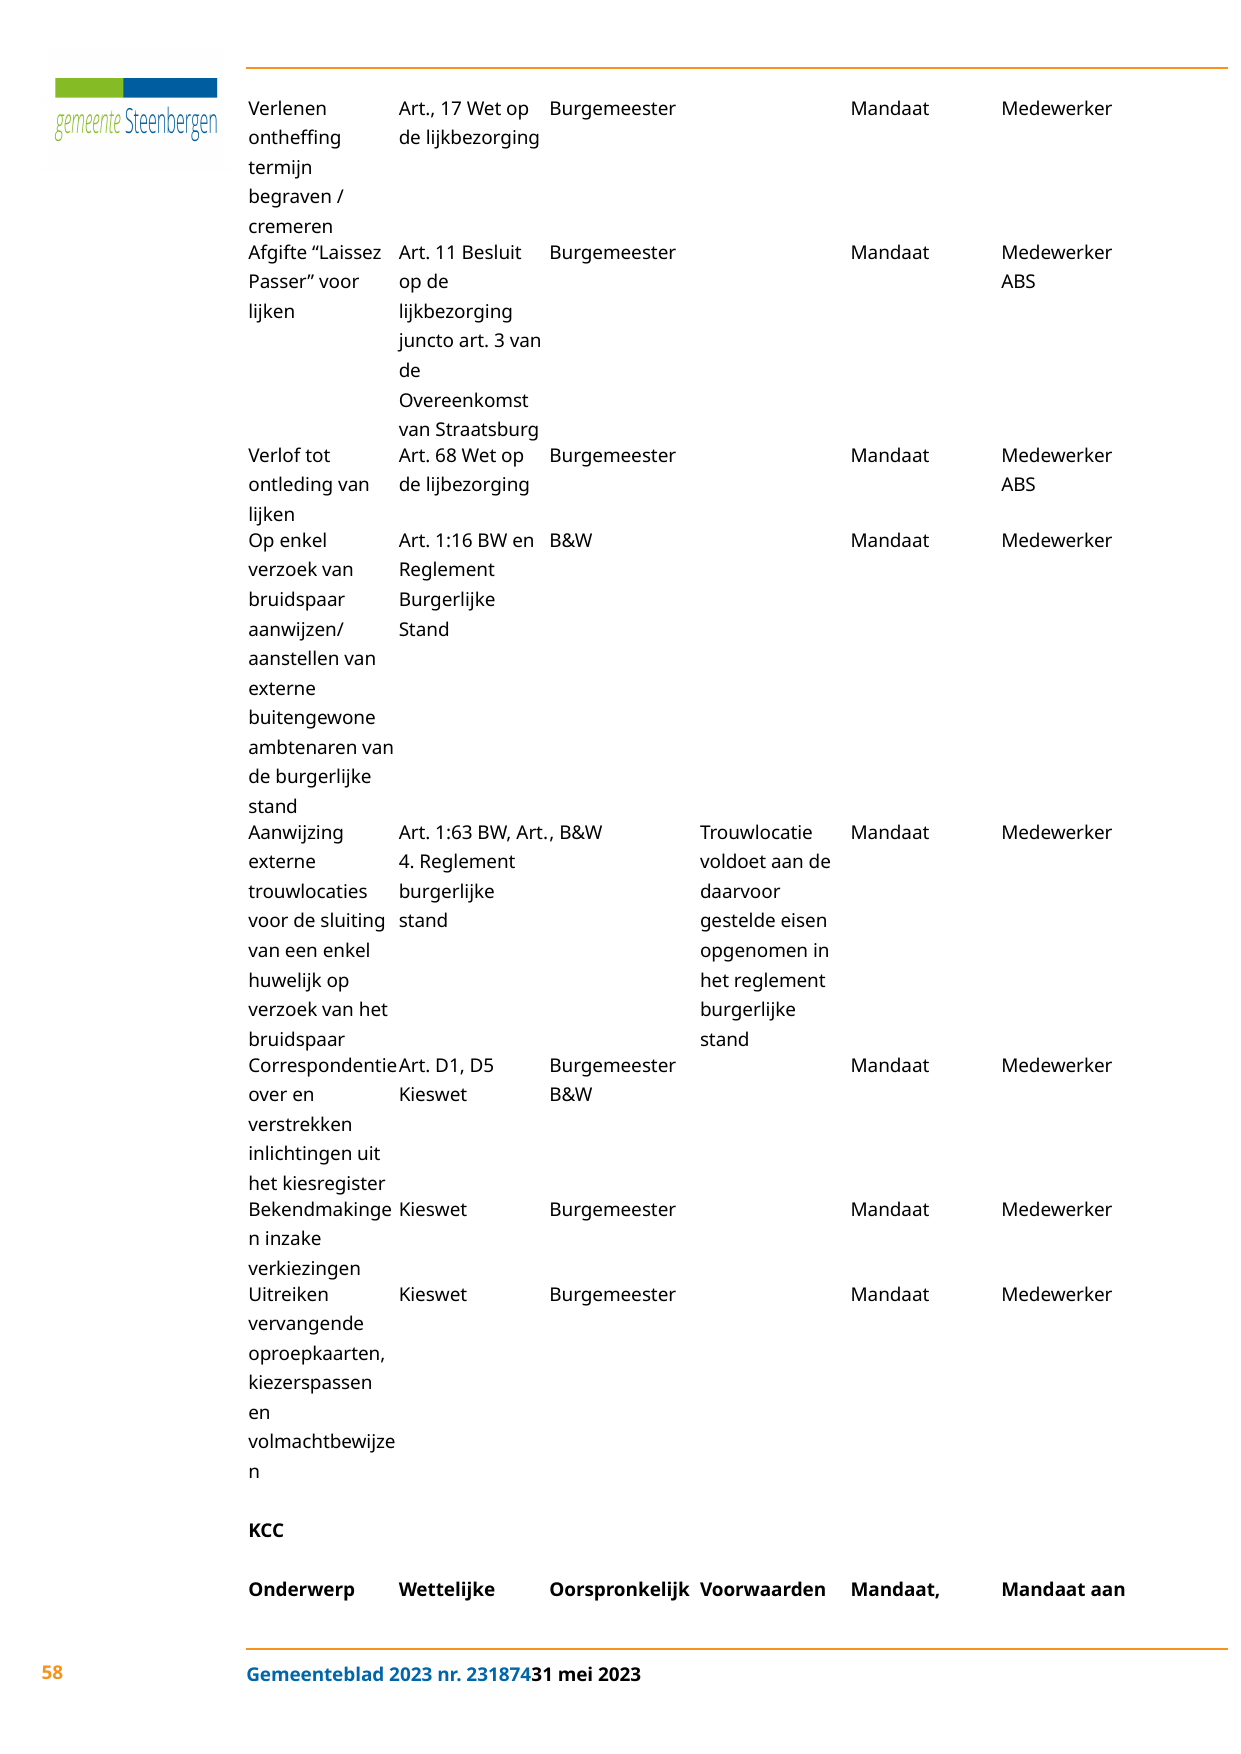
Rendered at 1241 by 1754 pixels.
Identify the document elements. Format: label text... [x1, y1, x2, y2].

table_cell Mandaat [850, 442, 1001, 527]
table_header Wettelijke [399, 1576, 549, 1602]
text KCC [248, 1517, 1152, 1542]
table_cell Art. D1, D5 Kieswet [399, 1052, 549, 1196]
table_cell Art., 17 Wet op de lijkbezorging [399, 95, 549, 239]
table_cell Mandaat [850, 1196, 1001, 1281]
table_cell B&W [549, 527, 700, 819]
table_cell Art. 11 Besluit op de lijkbezorging juncto art. 3 van de Overeenkomst van Straatsburg [399, 239, 549, 442]
table_cell [700, 1052, 850, 1196]
table_cell Kieswet [399, 1281, 549, 1484]
table_header Oorspronkelijk [549, 1576, 700, 1602]
table_cell [700, 1281, 850, 1484]
table_cell Mandaat [850, 1052, 1001, 1196]
table_cell Medewerker ABS [1001, 239, 1152, 442]
table_cell [700, 442, 850, 527]
table_cell Bekendmakingen inzake verkiezingen [248, 1196, 398, 1281]
table_cell Mandaat [850, 239, 1001, 442]
table_cell Medewerker [1001, 95, 1152, 239]
table_header Mandaat, [850, 1576, 1001, 1602]
table_cell Medewerker ABS [1001, 442, 1152, 527]
table_cell Uitreiken vervangende oproepkaarten, kiezerspassen en volmachtbewijzen [248, 1281, 398, 1484]
table_cell Verlenen ontheffing termijn begraven / cremeren [248, 95, 398, 239]
table_cell Verlof tot ontleding van lijken [248, 442, 398, 527]
table_header Voorwaarden [700, 1576, 850, 1602]
table_cell Afgifte “Laissez Passer” voor lijken [248, 239, 398, 442]
table_cell Mandaat [850, 819, 1001, 1052]
table_cell Art. 1:16 BW en Reglement Burgerlijke Stand [399, 527, 549, 819]
table_cell Burgemeester [549, 1196, 700, 1281]
table_cell [700, 239, 850, 442]
table_cell [700, 1196, 850, 1281]
table_cell Art. 1:63 BW, Art. 4. Reglement burgerlijke stand [399, 819, 549, 1052]
table_cell Op enkel verzoek van bruidspaar aanwijzen/ aanstellen van externe buitengewone ambtenaren van de burgerlijke stand [248, 527, 398, 819]
table_cell Correspondentie over en verstrekken inlichtingen uit het kiesregister [248, 1052, 398, 1196]
table_cell Medewerker [1001, 527, 1152, 819]
table_cell Mandaat [850, 527, 1001, 819]
table_cell Mandaat [850, 95, 1001, 239]
table_cell , B&W [549, 819, 700, 1052]
table_cell Medewerker [1001, 1281, 1152, 1484]
table_cell Burgemeester [549, 239, 700, 442]
table_cell Medewerker [1001, 1052, 1152, 1196]
table_cell Trouwlocatie voldoet aan de daarvoor gestelde eisen opgenomen in het reglement burgerlijke stand [700, 819, 850, 1052]
table_cell Burgemeester B&W [549, 1052, 700, 1196]
picture [41, 47, 231, 172]
table_header Mandaat aan [1001, 1576, 1152, 1602]
table_cell Art. 68 Wet op de lijbezorging [399, 442, 549, 527]
table_cell Mandaat [850, 1281, 1001, 1484]
table_cell Medewerker [1001, 819, 1152, 1052]
table_cell Medewerker [1001, 1196, 1152, 1281]
table_cell Burgemeester [549, 95, 700, 239]
table_cell Burgemeester [549, 1281, 700, 1484]
table_cell [700, 95, 850, 239]
table_cell Aanwijzing externe trouwlocaties voor de sluiting van een enkel huwelijk op verzoek van het bruidspaar [248, 819, 398, 1052]
table_header Onderwerp [248, 1576, 398, 1602]
table_cell Burgemeester [549, 442, 700, 527]
table_cell [700, 527, 850, 819]
table_cell Kieswet [399, 1196, 549, 1281]
